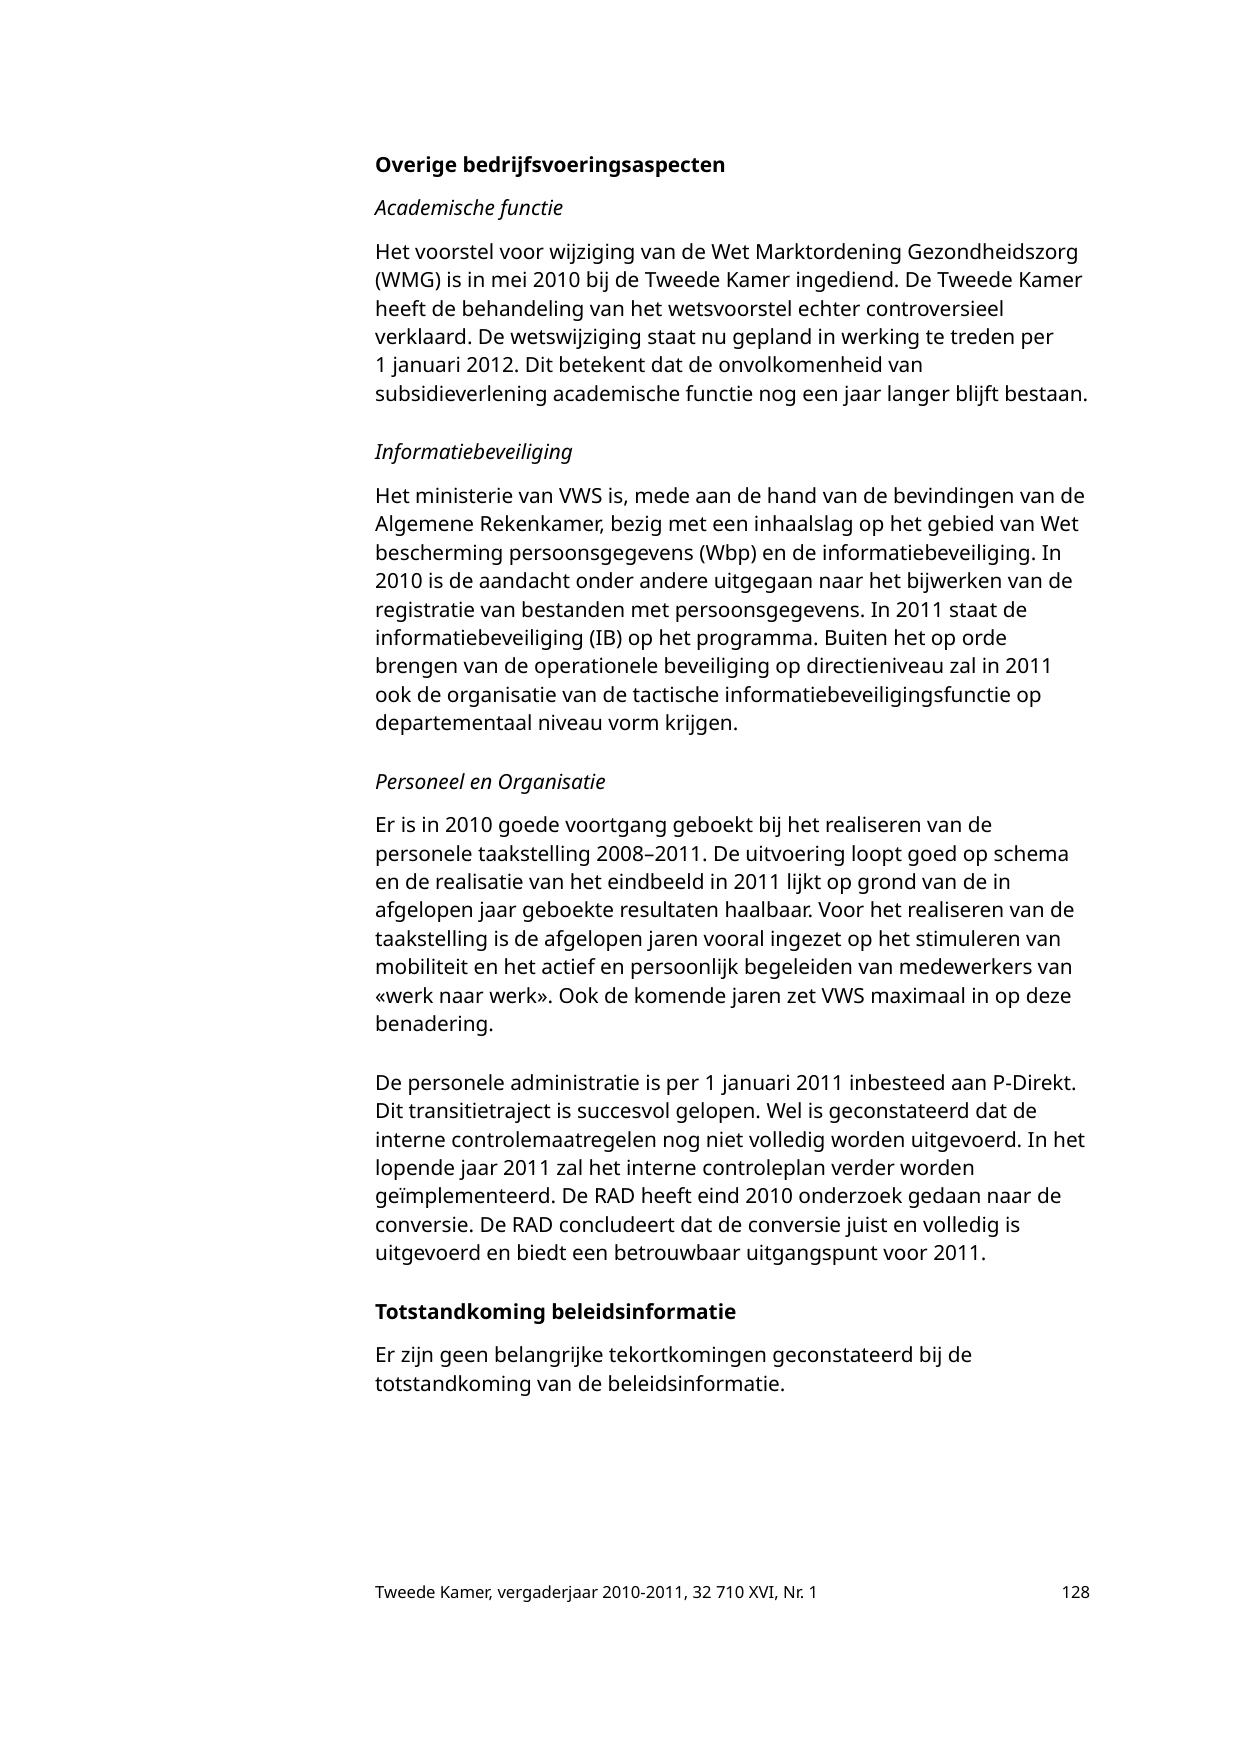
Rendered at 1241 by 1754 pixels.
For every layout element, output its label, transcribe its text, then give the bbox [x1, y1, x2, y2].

text Er is in 2010 goede voortgang geboekt bij het realiseren van de personele taakstelling 2008–2011. De uitvoering loopt goed op schema en de realisatie van het eindbeeld in 2011 lijkt op grond van de in afgelopen jaar geboekte resultaten haalbaar. Voor het realiseren van de taakstelling is de afgelopen jaren vooral ingezet op het stimuleren van mobiliteit en het actief en persoonlijk begeleiden van medewerkers van «werk naar werk». Ook de komende jaren zet VWS maximaal in op deze benadering. [375, 810, 1090, 1038]
text Er zijn geen belangrijke tekortkomingen geconstateerd bij de totstandkoming van de beleidsinformatie. [375, 1340, 1090, 1397]
text Totstandkoming beleidsinformatie [375, 1297, 1090, 1325]
text De personele administratie is per 1 januari 2011 inbesteed aan P-Direkt. Dit transitietraject is succesvol gelopen. Wel is geconstateerd dat de interne controlemaatregelen nog niet volledig worden uitgevoerd. In het lopende jaar 2011 zal het interne controleplan verder worden geïmplementeerd. De RAD heeft eind 2010 onderzoek gedaan naar de conversie. De RAD concludeert dat de conversie juist en volledig is uitgevoerd en biedt een betrouwbaar uitgangspunt voor 2011. [375, 1068, 1090, 1267]
text Het voorstel voor wijziging van de Wet Marktordening Gezondheidszorg (WMG) is in mei 2010 bij de Tweede Kamer ingediend. De Tweede Kamer heeft de behandeling van het wetsvoorstel echter controversieel verklaard. De wetswijziging staat nu gepland in werking te treden per 1 januari 2012. Dit betekent dat de onvolkomenheid van subsidieverlening academische functie nog een jaar langer blijft bestaan. [375, 237, 1090, 407]
text Het ministerie van VWS is, mede aan de hand van de bevindingen van de Algemene Rekenkamer, bezig met een inhaalslag op het gebied van Wet bescherming persoonsgegevens (Wbp) en de informatiebeveiliging. In 2010 is de aandacht onder andere uitgegaan naar het bijwerken van de registratie van bestanden met persoonsgegevens. In 2011 staat de informatiebeveiliging (IB) op het programma. Buiten het op orde brengen van de operationele beveiliging op directieniveau zal in 2011 ook de organisatie van de tactische informatiebeveiligingsfunctie op departementaal niveau vorm krijgen. [375, 481, 1090, 737]
text Informatiebeveiliging [375, 437, 1090, 466]
text Academische functie [375, 193, 1090, 222]
text Personeel en Organisatie [375, 767, 1090, 795]
text Overige bedrijfsvoeringsaspecten [375, 150, 1090, 178]
